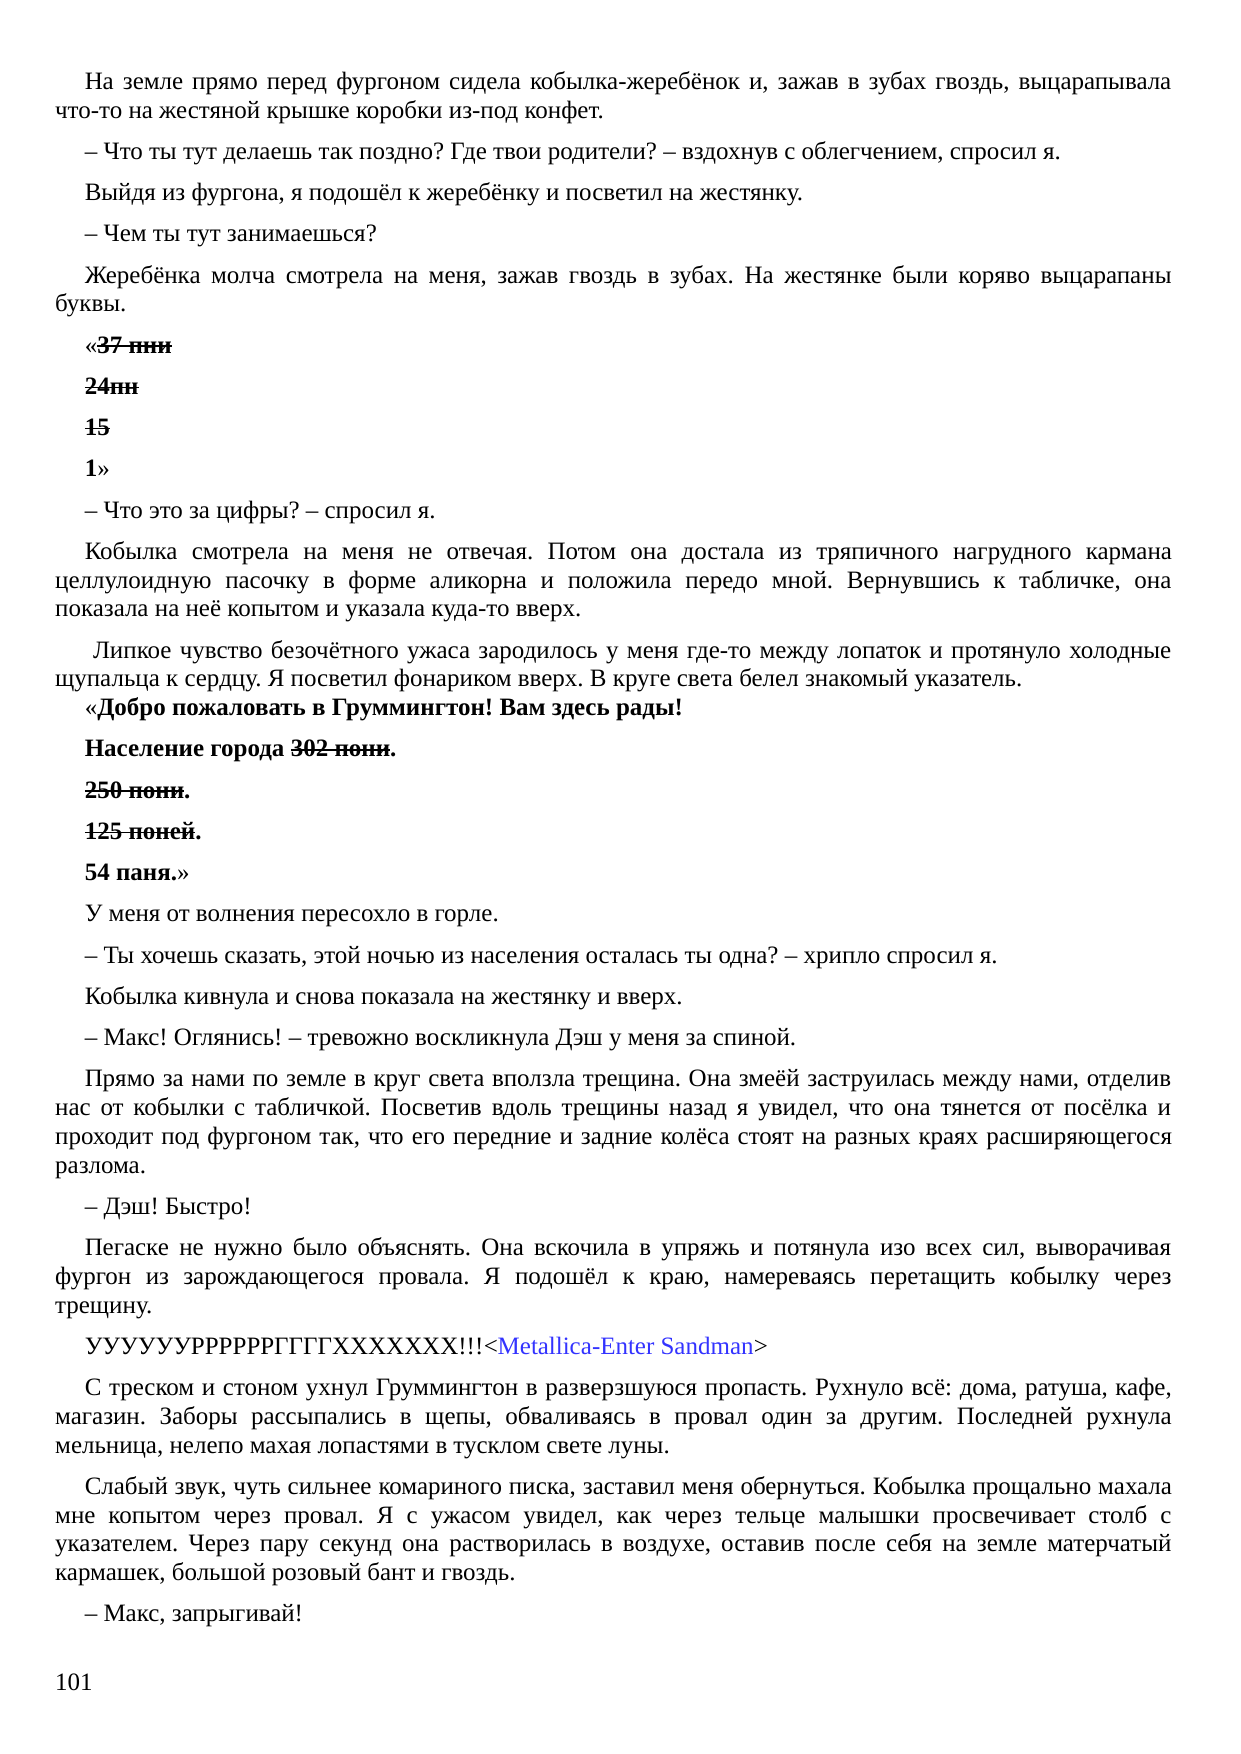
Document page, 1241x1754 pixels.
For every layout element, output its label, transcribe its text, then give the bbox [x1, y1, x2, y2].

text Пегаске не нужно было объяснять. Она вскочила в упряжь и потянула изо всех сил, выворачивая фургон из зарождающегося провала. Я подошёл к краю, намереваясь перетащить кобылку через трещину. [55, 1232, 1173, 1318]
text Выйдя из фургона, я подошёл к жеребёнку и посветил на жестянку. [55, 177, 1173, 206]
text 1» [55, 453, 1173, 482]
text 24пн [55, 371, 1173, 400]
text УУУУУУРРРРРРГГГГХХХХХХХ!!!<Metallica-Enter Sandman> [55, 1331, 1173, 1360]
text Кобылка кивнула и снова показала на жестянку и вверх. [55, 981, 1173, 1010]
text «Добро пожаловать в Груммингтон! Вам здесь рады! [55, 692, 1173, 721]
text У меня от волнения пересохло в горле. [55, 898, 1173, 927]
text 15 [55, 412, 1173, 441]
text «37 пни [55, 330, 1173, 358]
text Жеребёнка молча смотрела на меня, зажав гвоздь в зубах. На жестянке были коряво выцарапаны буквы. [55, 260, 1173, 317]
text Население города 302 пони. [55, 733, 1173, 762]
text – Макс, запрыгивай! [55, 1598, 1173, 1627]
text – Что это за цифры? – спросил я. [55, 495, 1173, 523]
text 250 пони. [55, 775, 1173, 803]
text – Макс! Оглянись! – тревожно воскликнула Дэш у меня за спиной. [55, 1022, 1173, 1051]
text Прямо за нами по земле в круг света вползла трещина. Она змеёй заструилась между нами, отделив нас от кобылки с табличкой. Посветив вдоль трещины назад я увидел, что она тянется от посёлка и проходит под фургоном так, что его передние и задние колёса стоят на разных краях расширяющегося разлома. [55, 1063, 1173, 1178]
text Липкое чувство безочётного ужаса зародилось у меня где-то между лопаток и протянуло холодные щупальца к сердцу. Я посветил фонариком вверх. В круге света белел знакомый указатель. [55, 635, 1173, 692]
text 125 поней. [55, 816, 1173, 845]
text – Дэш! Быстро! [55, 1191, 1173, 1220]
text На земле прямо перед фургоном сидела кобылка-жеребёнок и, зажав в зубах гвоздь, выцарапывала что-то на жестяной крышке коробки из-под конфет. [55, 66, 1173, 123]
text С треском и стоном ухнул Груммингтон в разверзшуюся пропасть. Рухнуло всё: дома, ратуша, кафе, магазин. Заборы рассыпались в щепы, обваливаясь в провал один за другим. Последней рухнула мельница, нелепо махая лопастями в тусклом свете луны. [55, 1372, 1173, 1458]
text – Чем ты тут занимаешься? [55, 218, 1173, 247]
text Кобылка смотрела на меня не отвечая. Потом она достала из тряпичного нагрудного кармана целлулоидную пасочку в форме аликорна и положила передо мной. Вернувшись к табличке, она показала на неё копытом и указала куда-то вверх. [55, 536, 1173, 622]
text Слабый звук, чуть сильнее комариного писка, заставил меня обернуться. Кобылка прощально махала мне копытом через провал. Я с ужасом увидел, как через тельце малышки просвечивает столб с указателем. Через пару секунд она растворилась в воздухе, оставив после себя на земле матерчатый кармашек, большой розовый бант и гвоздь. [55, 1471, 1173, 1586]
text – Ты хочешь сказать, этой ночью из населения осталась ты одна? – хрипло спросил я. [55, 940, 1173, 968]
text – Что ты тут делаешь так поздно? Где твои родители? – вздохнув с облегчением, спросил я. [55, 136, 1173, 165]
text 54 паня.» [55, 857, 1173, 886]
